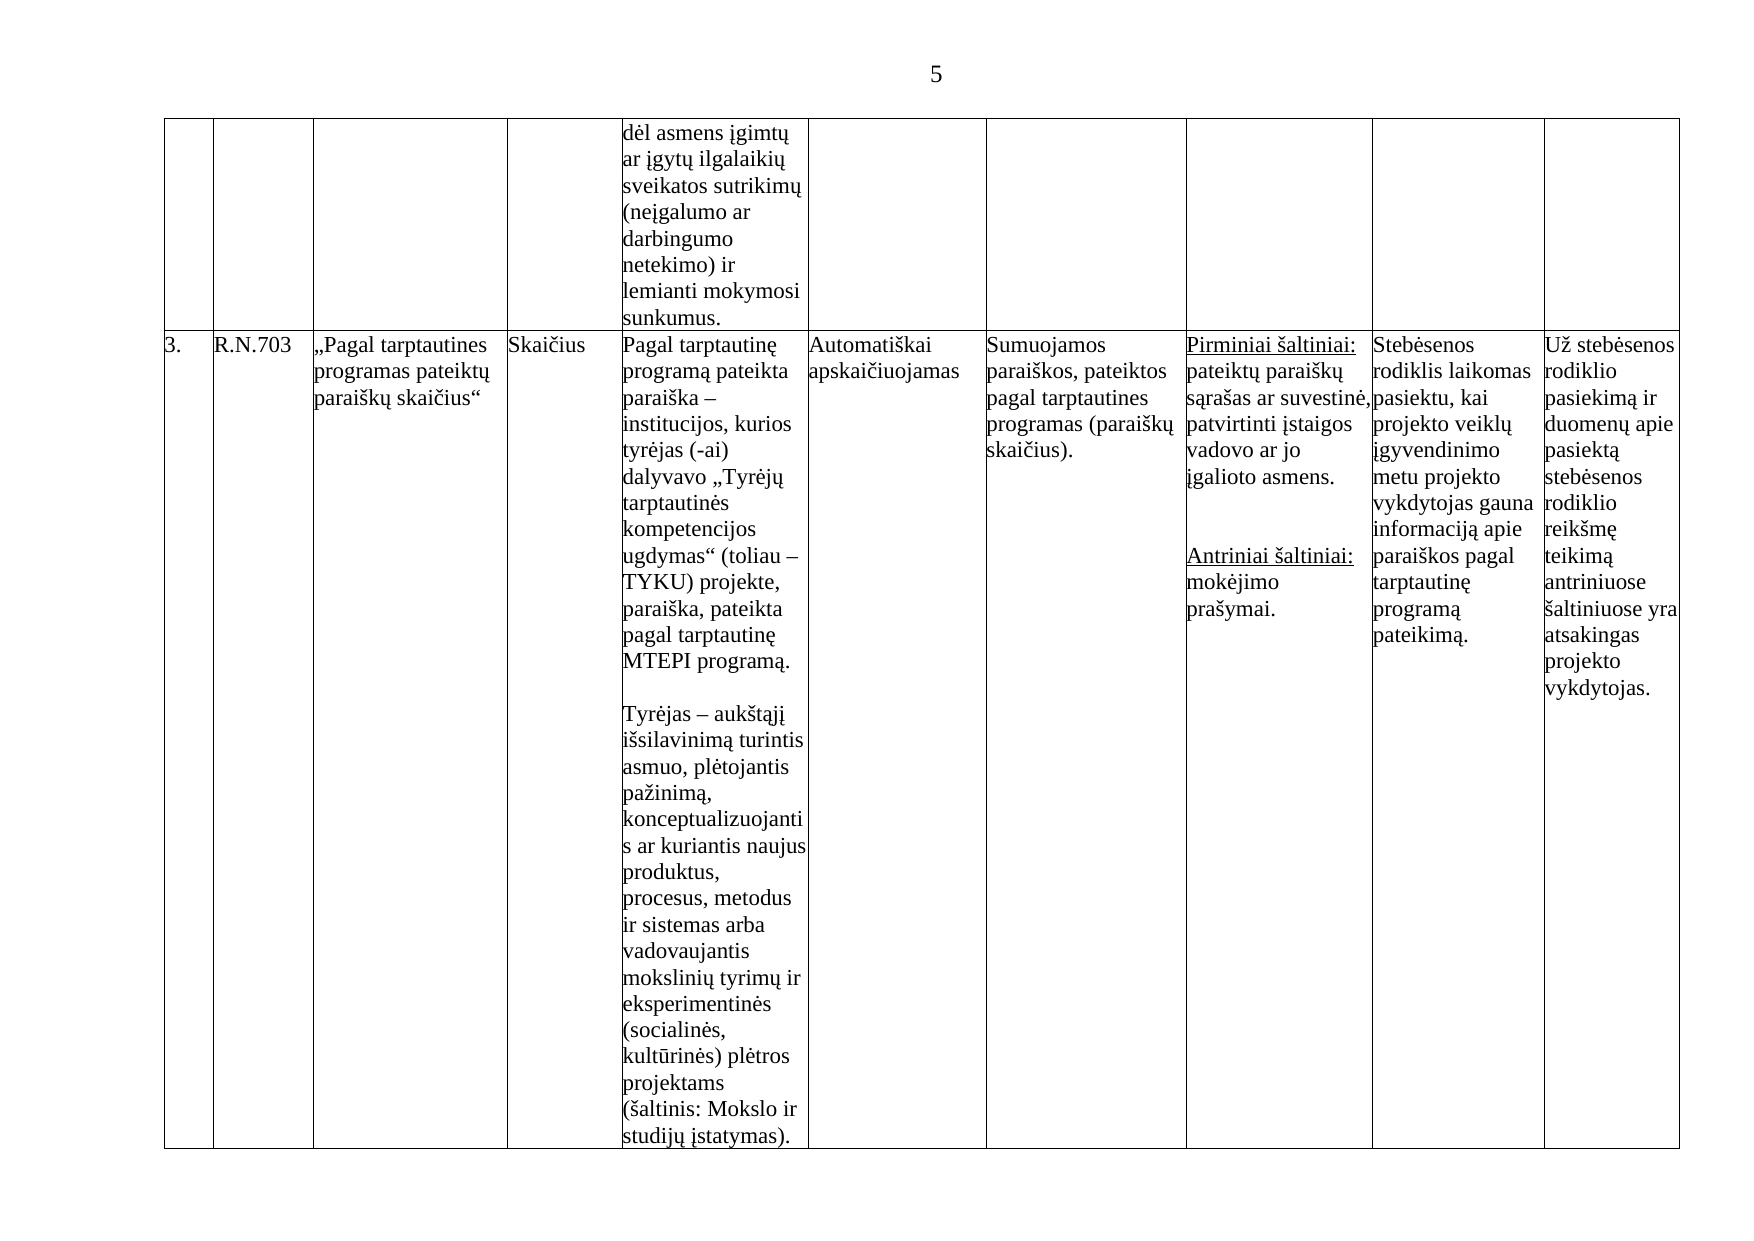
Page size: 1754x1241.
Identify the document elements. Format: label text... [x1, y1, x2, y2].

table_cell Sumuojamos paraiškos, pateiktos pagal tarptautines programas (paraiškų skaičius). [987, 331, 1186, 1148]
table_cell „Pagal tarptautines programas pateiktų paraiškų skaičius“ [314, 331, 507, 1148]
table_cell [1373, 119, 1544, 330]
table_cell [165, 119, 213, 330]
table_cell [214, 119, 313, 330]
table_cell [1187, 119, 1372, 330]
table_cell [314, 119, 507, 330]
table_cell [508, 119, 622, 330]
table_cell Stebėsenos rodiklis laikomas pasiektu, kai projekto veiklų įgyvendinimo metu projekto vykdytojas gauna informaciją apie paraiškos pagal tarptautinę programą pateikimą. [1373, 331, 1544, 1148]
table_cell R.N.703 [214, 331, 313, 1148]
table_cell Automatiškai apskaičiuojamas [809, 331, 986, 1148]
table_cell Už stebėsenos rodiklio pasiekimą ir duomenų apie pasiektą stebėsenos rodiklio reikšmę teikimą antriniuose šaltiniuose yra atsakingas projekto vykdytojas. [1545, 331, 1679, 1148]
table_cell 3. [165, 331, 213, 1148]
table_cell Pirminiai šaltiniai: pateiktų paraiškų sąrašas ar suvestinė, patvirtinti įstaigos vadovo ar jo įgalioto asmens. Antriniai šaltiniai: mokėjimo prašymai. [1187, 331, 1372, 1148]
table_cell Skaičius [508, 331, 622, 1148]
table_cell [1545, 119, 1679, 330]
table_cell Pagal tarptautinę programą pateikta paraiška – institucijos, kurios tyrėjas (-ai) dalyvavo „Tyrėjų tarptautinės kompetencijos ugdymas“ (toliau – TYKU) projekte, paraiška, pateikta pagal tarptautinę MTEPI programą. Tyrėjas – aukštąjį išsilavinimą turintis asmuo, plėtojantis pažinimą, konceptualizuojantis ar kuriantis naujus produktus, procesus, metodus ir sistemas arba vadovaujantis mokslinių tyrimų ir eksperimentinės (socialinės, kultūrinės) plėtros projektams (šaltinis: Mokslo ir studijų įstatymas). [623, 331, 808, 1148]
table_cell [809, 119, 986, 330]
table_cell [987, 119, 1186, 330]
table_cell dėl asmens įgimtų ar įgytų ilgalaikių sveikatos sutrikimų (neįgalumo ar darbingumo netekimo) ir lemianti mokymosi sunkumus. [623, 119, 808, 330]
